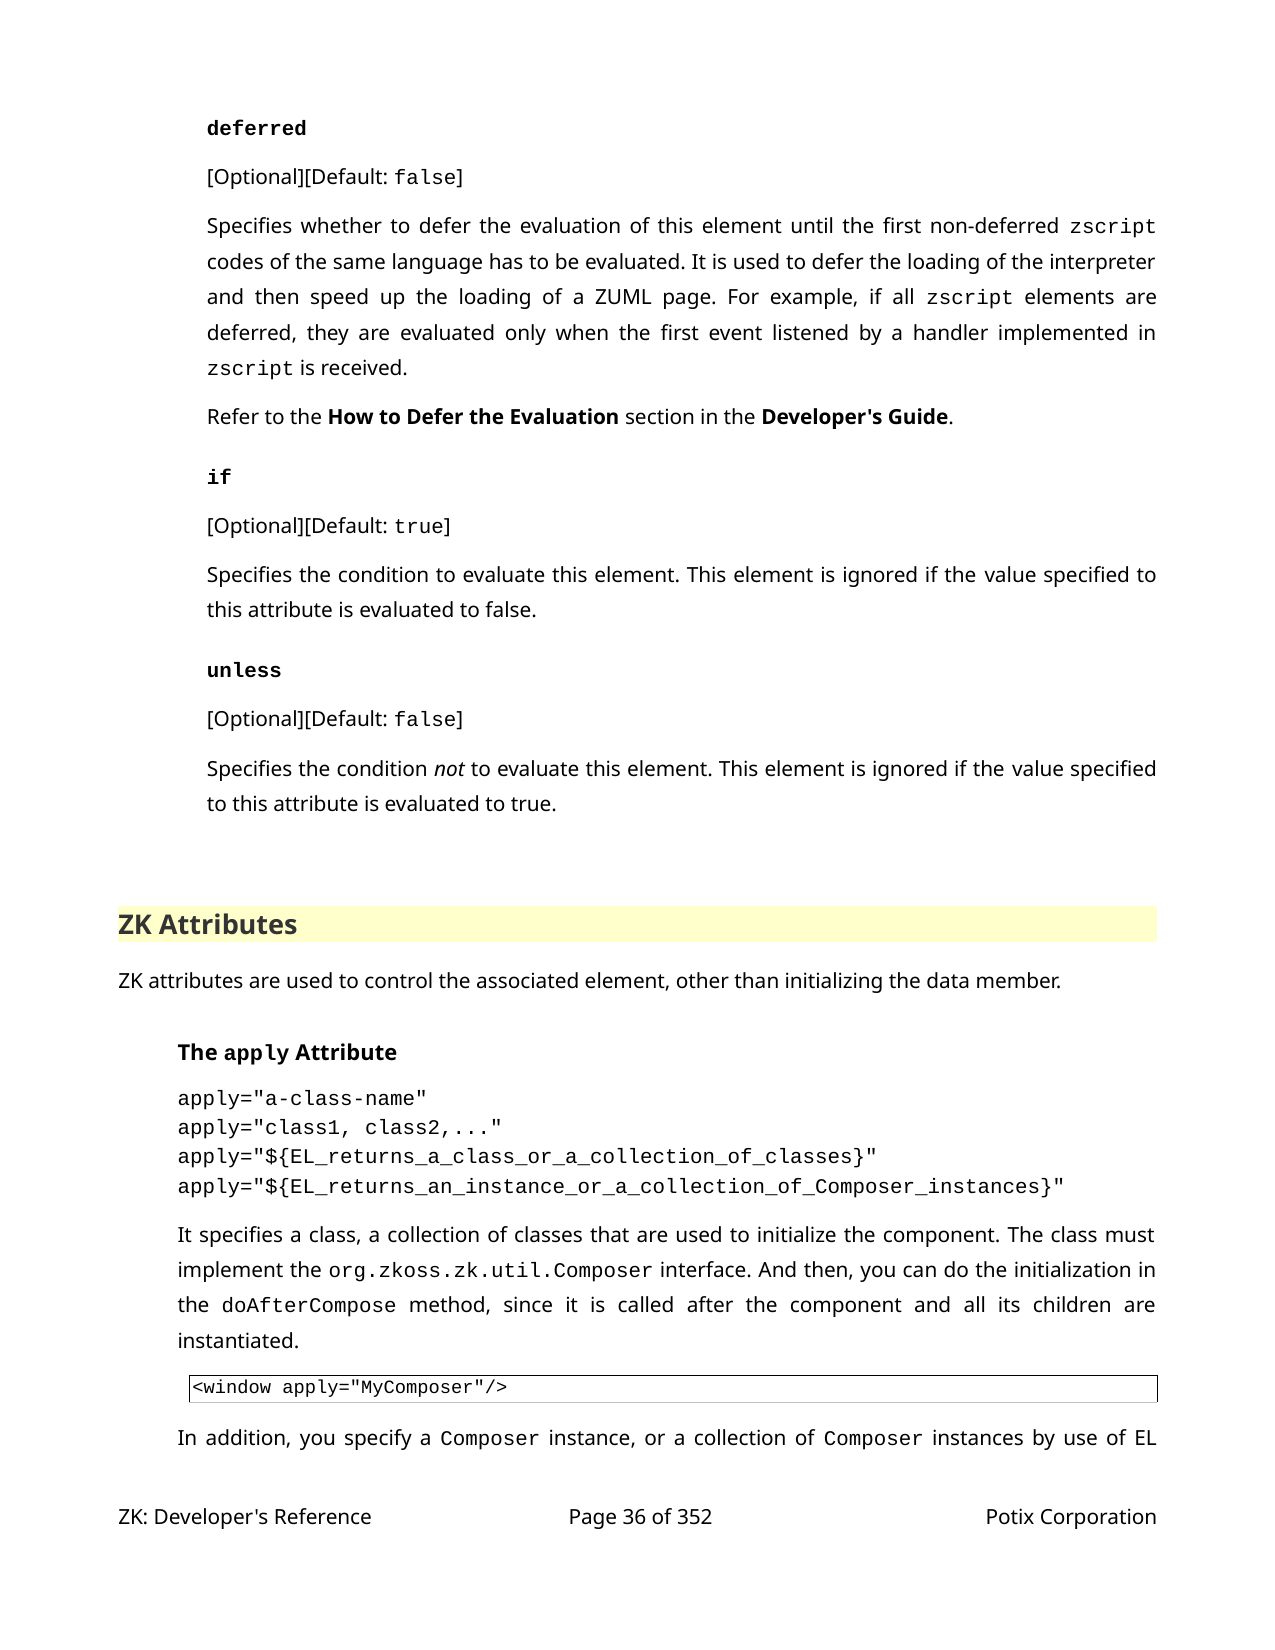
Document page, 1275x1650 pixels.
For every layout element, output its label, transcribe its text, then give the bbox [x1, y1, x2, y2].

subtitle if [207, 467, 1157, 491]
text It specifies a class, a collection of classes that are used to initialize the component. The class must implement the org.zkoss.zk.util.Composer interface. And then, you can do the initialization in the doAfterCompose method, since it is called after the component and all its children are instantiated. [177, 1220, 1157, 1354]
subtitle ZK Attributes [118, 906, 1157, 942]
subtitle unless [207, 660, 1157, 684]
text [Optional][Default: false] [207, 162, 1157, 191]
subtitle The apply Attribute [177, 1037, 1157, 1067]
text Specifies the condition not to evaluate this element. This element is ignored if the value specified to this attribute is evaluated to true. [207, 754, 1157, 817]
text <window apply="MyComposer"/> [190, 1376, 1157, 1402]
text ZK attributes are used to control the associated element, other than initializing the data member. [118, 966, 1157, 994]
text [Optional][Default: false] [207, 704, 1157, 733]
text apply="a-class-name" apply="class1, class2,..." apply="${EL_returns_a_class_or_a_collection_of_classes}" apply="${EL_returns_an_instance_or_a_collection_of_Composer_instances}" [177, 1088, 1157, 1199]
text Specifies the condition to evaluate this element. This element is ignored if the value specified to this attribute is evaluated to false. [207, 560, 1157, 624]
text Refer to the How to Defer the Evaluation section in the Developer's Guide. [207, 402, 1157, 430]
text In addition, you specify a Composer instance, or a collection of Composer instances by use of EL [177, 1423, 1157, 1451]
text [Optional][Default: true] [207, 511, 1157, 540]
subtitle deferred [207, 118, 1157, 142]
text Specifies whether to defer the evaluation of this element until the first non-deferred zscript codes of the same language has to be evaluated. It is used to defer the loading of the interpreter and then speed up the loading of a ZUML page. For example, if all zscript elements are deferred, they are evaluated only when the first event listened by a handler implemented in zscript is received. [207, 211, 1157, 381]
